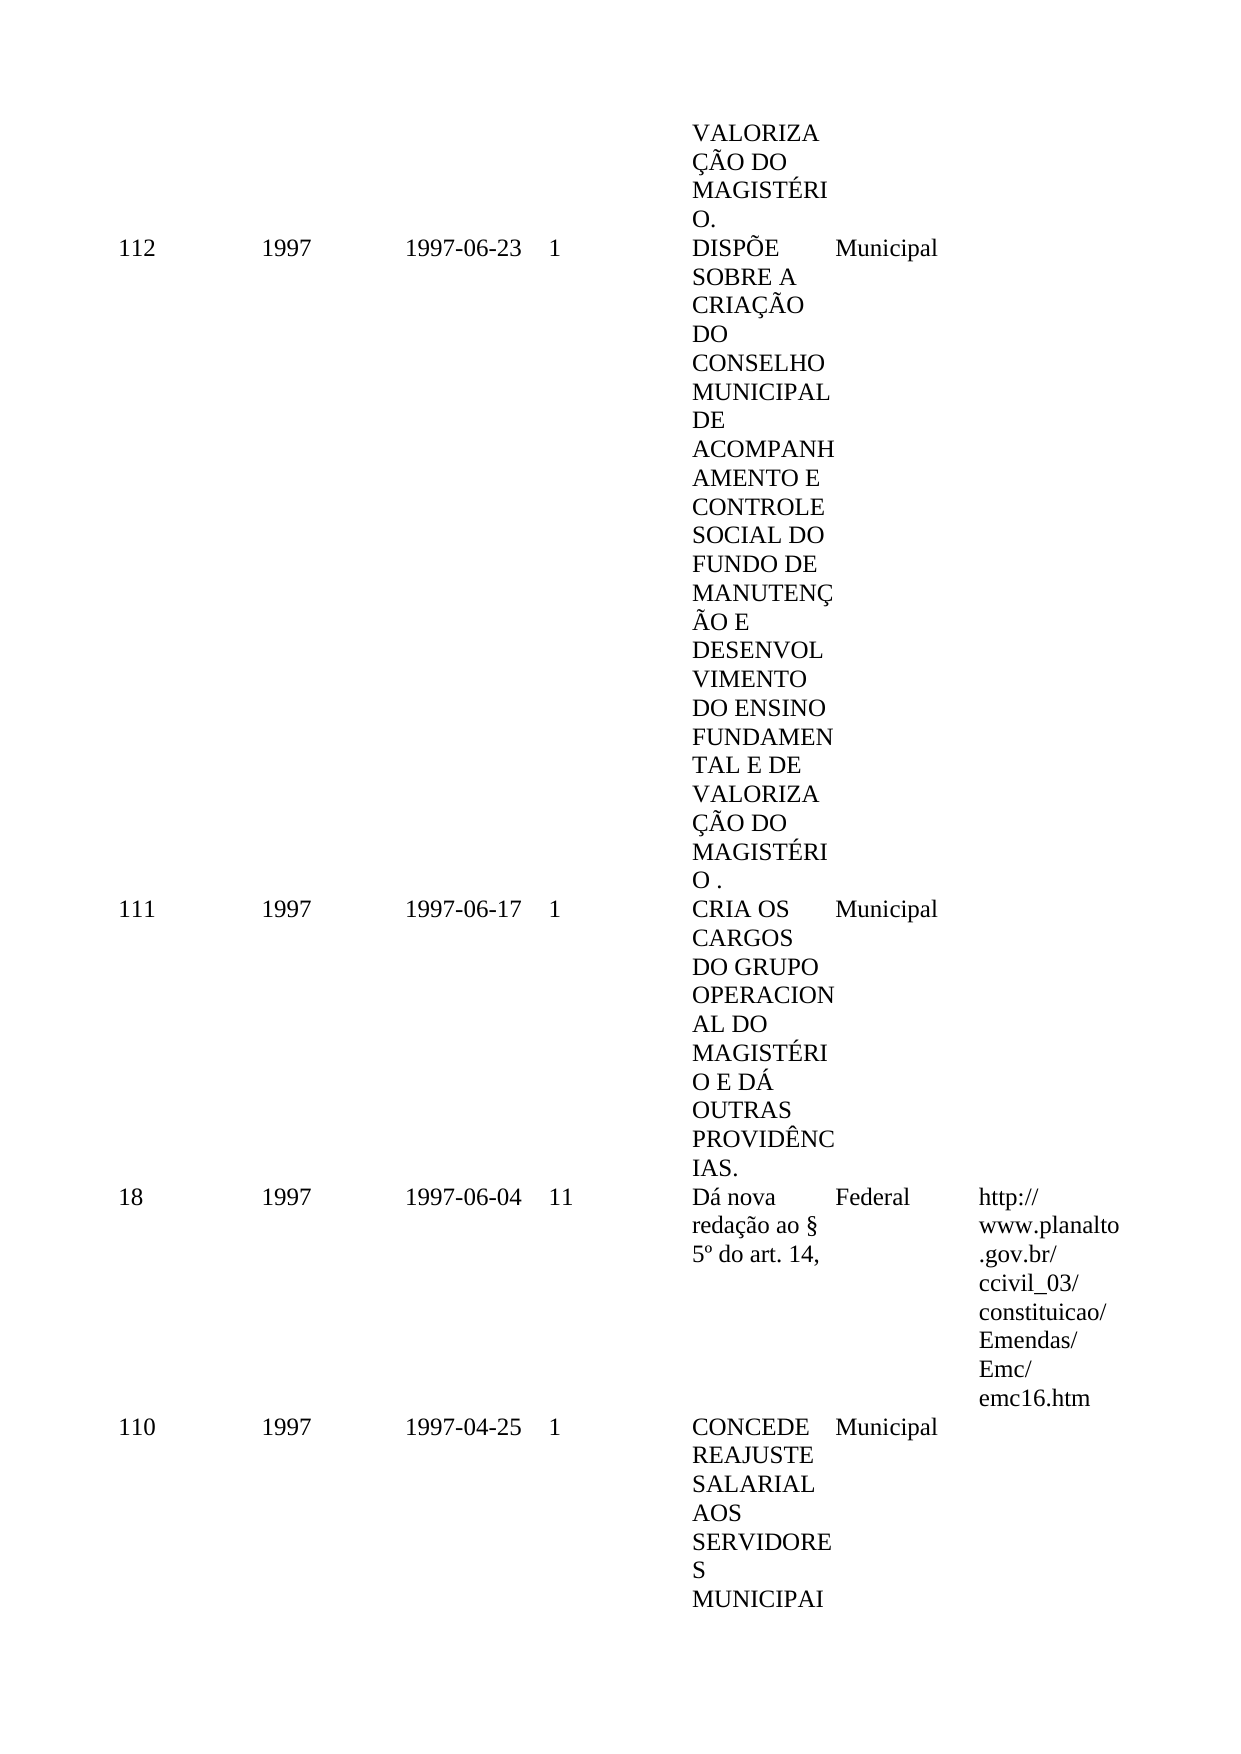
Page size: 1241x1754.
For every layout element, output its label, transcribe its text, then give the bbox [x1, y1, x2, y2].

table_cell 1 [548, 1412, 692, 1613]
table_cell 18 [118, 1182, 261, 1412]
table_cell Municipal [835, 1412, 979, 1613]
table_cell [835, 118, 979, 233]
table_cell 112 [118, 233, 261, 894]
table_cell http://www.planalto.gov.br/ccivil_03/constituicao/Emendas/Emc/emc16.htm [979, 1182, 1122, 1412]
table_cell [979, 233, 1122, 894]
table_cell VALORIZAÇÃO DO MAGISTÉRIO. [692, 118, 835, 233]
table_cell 1997-06-04 [405, 1182, 548, 1412]
table_cell [979, 118, 1122, 233]
table_cell [548, 118, 692, 233]
table_cell 111 [118, 894, 261, 1182]
table_cell CONCEDE REAJUSTE SALARIAL AOS SERVIDORES MUNICIPAI [692, 1412, 835, 1613]
table_cell [118, 118, 261, 233]
table_cell 1997-04-25 [405, 1412, 548, 1613]
table_cell [979, 1412, 1122, 1613]
table_cell 1997 [261, 894, 405, 1182]
table_cell [261, 118, 405, 233]
table_cell CRIA OS CARGOS DO GRUPO OPERACIONAL DO MAGISTÉRIO E DÁ OUTRAS PROVIDÊNCIAS. [692, 894, 835, 1182]
table_cell 1997 [261, 233, 405, 894]
table_cell [979, 894, 1122, 1182]
table_cell 1 [548, 233, 692, 894]
table_cell 1997 [261, 1412, 405, 1613]
table_cell 110 [118, 1412, 261, 1613]
table_cell DISPÕE SOBRE A CRIAÇÃO DO CONSELHO MUNICIPAL DE ACOMPANHAMENTO E CONTROLE SOCIAL DO FUNDO DE MANUTENÇÃO E DESENVOLVIMENTO DO ENSINO FUNDAMENTAL E DE VALORIZAÇÃO DO MAGISTÉRIO . [692, 233, 835, 894]
table_cell 1 [548, 894, 692, 1182]
table_cell [405, 118, 548, 233]
table_cell 1997 [261, 1182, 405, 1412]
table_cell Municipal [835, 233, 979, 894]
table_cell Dá nova redação ao § 5º do art. 14, [692, 1182, 835, 1412]
table_cell Municipal [835, 894, 979, 1182]
table_cell Federal [835, 1182, 979, 1412]
table_cell 11 [548, 1182, 692, 1412]
table_cell 1997-06-23 [405, 233, 548, 894]
table_cell 1997-06-17 [405, 894, 548, 1182]
